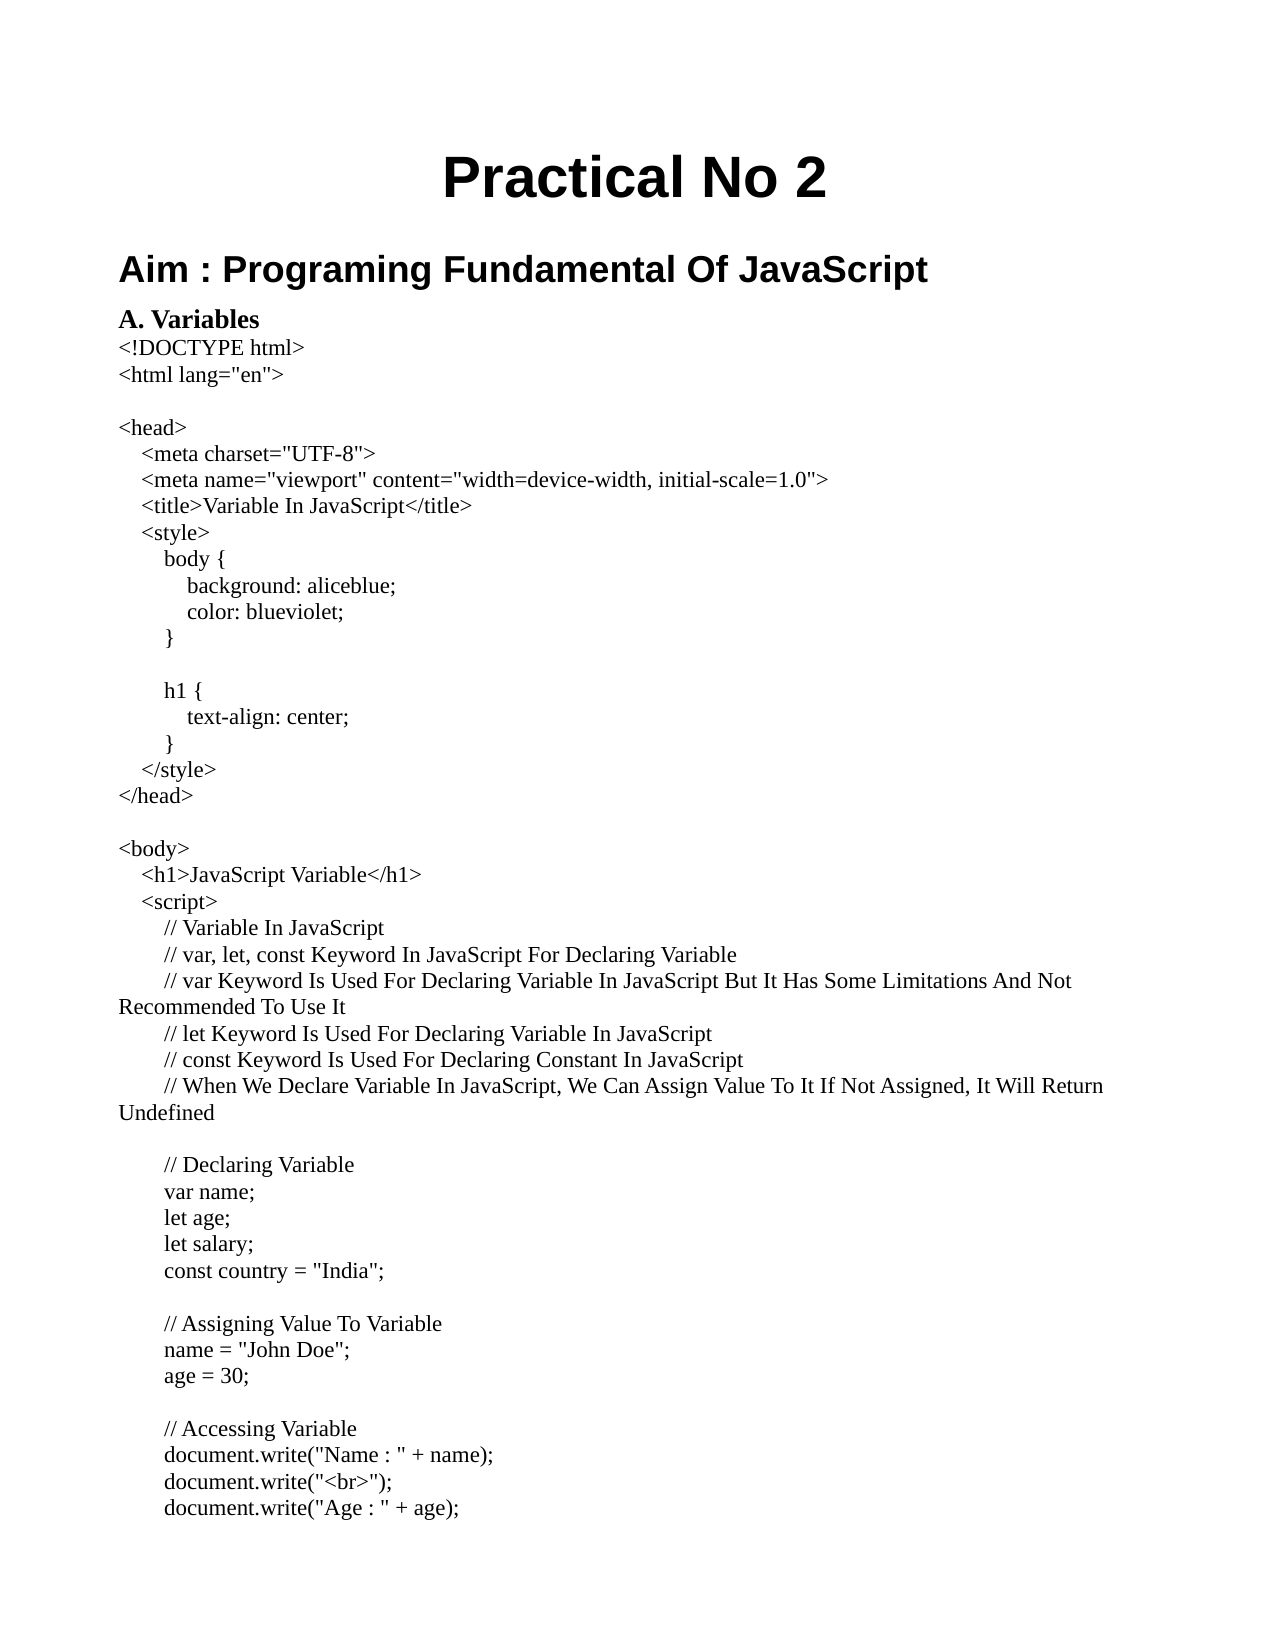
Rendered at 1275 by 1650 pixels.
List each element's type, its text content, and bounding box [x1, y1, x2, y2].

text let salary; [118, 1231, 1168, 1257]
text <style> [118, 519, 1168, 545]
text // When We Declare Variable In JavaScript, We Can Assign Value To It If Not Assigned, It Will Return Undefined [118, 1072, 1168, 1125]
text text-align: center; [118, 703, 1168, 730]
text // Accessing Variable [118, 1415, 1168, 1441]
text </style> [118, 756, 1168, 782]
text // Assigning Value To Variable [118, 1309, 1168, 1336]
text <body> [118, 835, 1168, 862]
text <meta charset="UTF-8"> [118, 440, 1168, 466]
text } [118, 730, 1168, 756]
text </head> [118, 782, 1168, 809]
text const country = "India"; [118, 1257, 1168, 1283]
text // Variable In JavaScript [118, 914, 1168, 941]
text <html lang="en"> [118, 361, 1168, 387]
text <script> [118, 888, 1168, 914]
text } [118, 624, 1168, 651]
text // Declaring Variable [118, 1151, 1168, 1178]
text <head> [118, 413, 1168, 440]
text // var Keyword Is Used For Declaring Variable In JavaScript But It Has Some Limitations And Not Recommended To Use It [118, 967, 1168, 1020]
text // var, let, const Keyword In JavaScript For Declaring Variable [118, 941, 1168, 967]
text <!DOCTYPE html> [118, 334, 1168, 361]
text // let Keyword Is Used For Declaring Variable In JavaScript [118, 1020, 1168, 1046]
text <meta name="viewport" content="width=device-width, initial-scale=1.0"> [118, 466, 1168, 493]
text document.write("Age : " + age); [118, 1494, 1168, 1520]
text var name; [118, 1178, 1168, 1204]
text color: blueviolet; [118, 598, 1168, 624]
text document.write("<br>"); [118, 1468, 1168, 1494]
text background: aliceblue; [118, 572, 1168, 598]
text document.write("Name : " + name); [118, 1441, 1168, 1468]
text let age; [118, 1204, 1168, 1231]
title Practical No 2 [118, 143, 1168, 210]
text <title>Variable In JavaScript</title> [118, 493, 1168, 519]
subtitle Aim : Programing Fundamental Of JavaScript [118, 248, 1168, 291]
text body { [118, 545, 1168, 572]
text age = 30; [118, 1362, 1168, 1389]
text <h1>JavaScript Variable</h1> [118, 862, 1168, 888]
text name = "John Doe"; [118, 1336, 1168, 1362]
text h1 { [118, 677, 1168, 703]
text // const Keyword Is Used For Declaring Constant In JavaScript [118, 1046, 1168, 1072]
text A. Variables [118, 303, 1168, 334]
